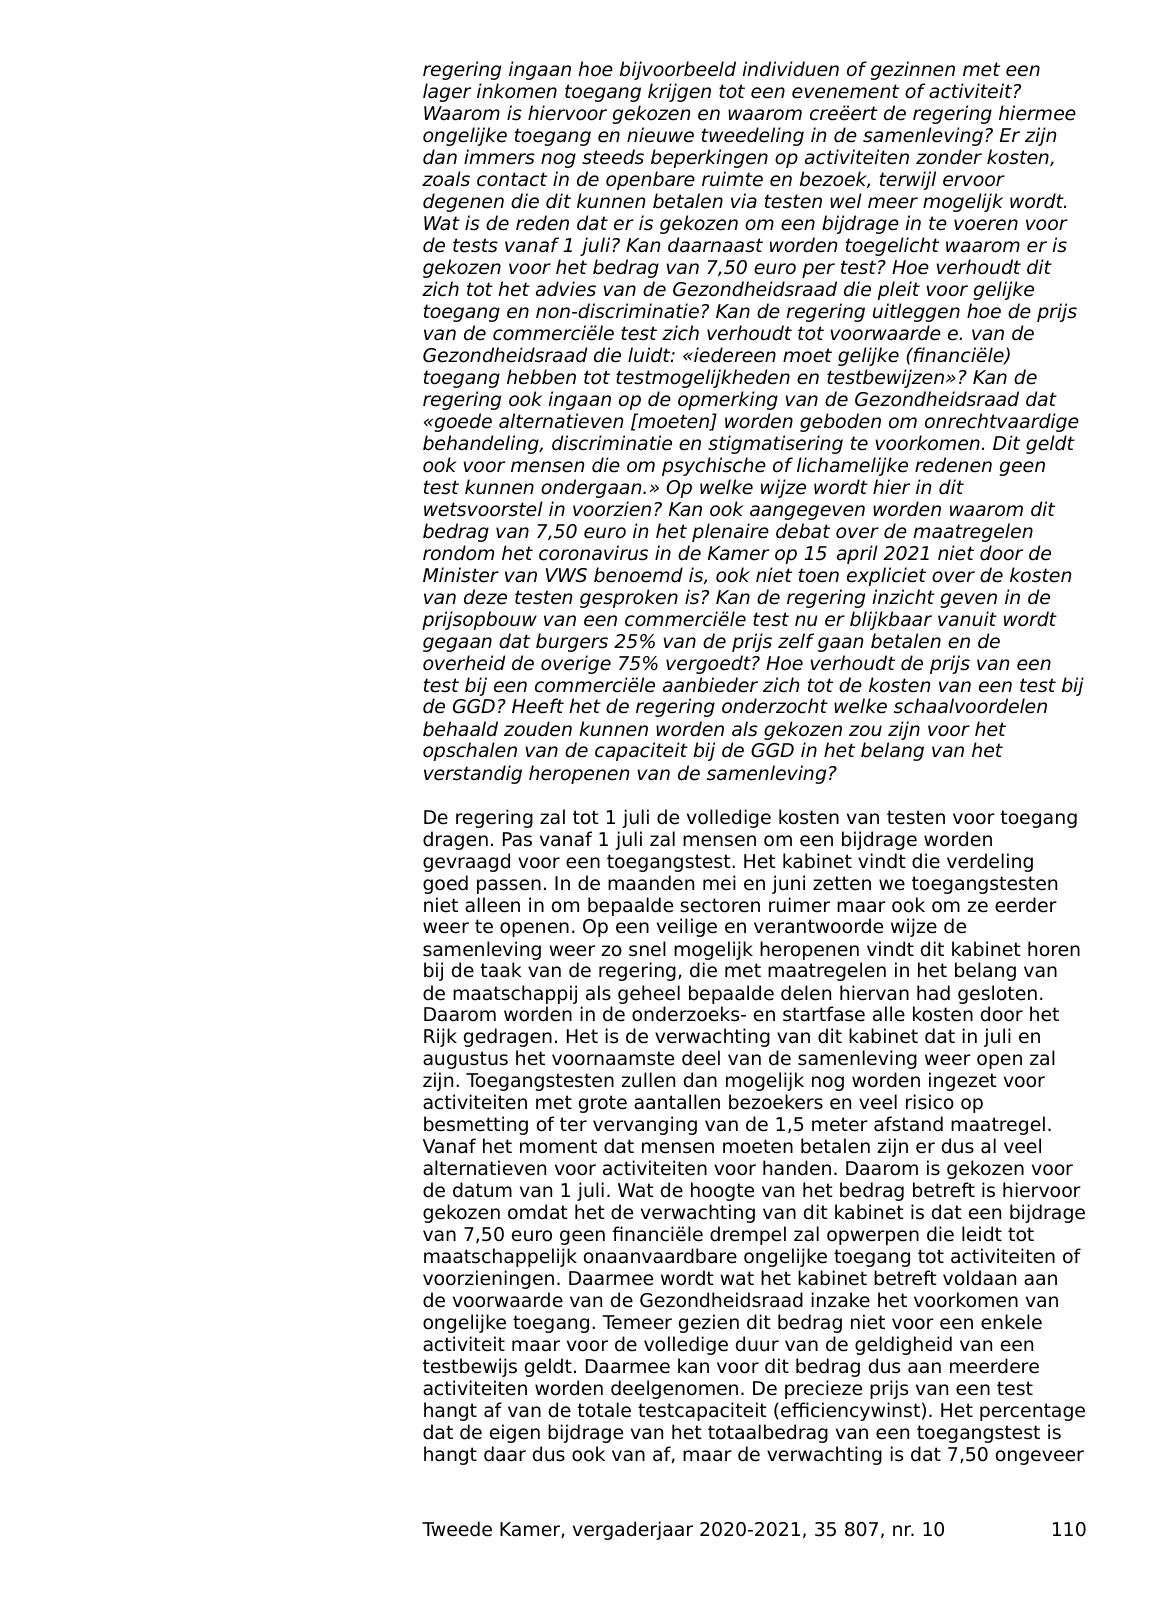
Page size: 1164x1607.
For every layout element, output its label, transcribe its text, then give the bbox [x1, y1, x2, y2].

text De regering zal tot 1 juli de volledige kosten van testen voor toegang dragen. Pas vanaf 1 juli zal mensen om een bijdrage worden gevraagd voor een toegangstest. Het kabinet vindt die verdeling goed passen. In de maanden mei en juni zetten we toegangstesten niet alleen in om bepaalde sectoren ruimer maar ook om ze eerder weer te openen. Op een veilige en verantwoorde wijze de samenleving weer zo snel mogelijk heropenen vindt dit kabinet horen bij de taak van de regering, die met maatregelen in het belang van de maatschappij als geheel bepaalde delen hiervan had gesloten. Daarom worden in de onderzoeks- en startfase alle kosten door het Rijk gedragen. Het is de verwachting van dit kabinet dat in juli en augustus het voornaamste deel van de samenleving weer open zal zijn. Toegangstesten zullen dan mogelijk nog worden ingezet voor activiteiten met grote aantallen bezoekers en veel risico op besmetting of ter vervanging van de 1,5 meter afstand maatregel. Vanaf het moment dat mensen moeten betalen zijn er dus al veel alternatieven voor activiteiten voor handen. Daarom is gekozen voor de datum van 1 juli. Wat de hoogte van het bedrag betreft is hiervoor gekozen omdat het de verwachting van dit kabinet is dat een bijdrage van 7,50 euro geen financiële drempel zal opwerpen die leidt tot maatschappelijk onaanvaardbare ongelijke toegang tot activiteiten of voorzieningen. Daarmee wordt wat het kabinet betreft voldaan aan de voorwaarde van de Gezondheidsraad inzake het voorkomen van ongelijke toegang. Temeer gezien dit bedrag niet voor een enkele activiteit maar voor de volledige duur van de geldigheid van een testbewijs geldt. Daarmee kan voor dit bedrag dus aan meerdere activiteiten worden deelgenomen. De precieze prijs van een test hangt af van de totale testcapaciteit (efficiencywinst). Het percentage dat de eigen bijdrage van het totaalbedrag van een toegangstest is hangt daar dus ook van af, maar de verwachting is dat 7,50 ongeveer [422, 807, 1087, 1466]
text regering ingaan hoe bijvoorbeeld individuen of gezinnen met een lager inkomen toegang krijgen tot een evenement of activiteit? Waarom is hiervoor gekozen en waarom creëert de regering hiermee ongelijke toegang en nieuwe tweedeling in de samenleving? Er zijn dan immers nog steeds beperkingen op activiteiten zonder kosten, zoals contact in de openbare ruimte en bezoek, terwijl ervoor degenen die dit kunnen betalen via testen wel meer mogelijk wordt. Wat is de reden dat er is gekozen om een bijdrage in te voeren voor de tests vanaf 1 juli? Kan daarnaast worden toegelicht waarom er is gekozen voor het bedrag van 7,50 euro per test? Hoe verhoudt dit zich tot het advies van de Gezondheidsraad die pleit voor gelijke toegang en non-discriminatie? Kan de regering uitleggen hoe de prijs van de commerciële test zich verhoudt tot voorwaarde e. van de Gezondheidsraad die luidt: «iedereen moet gelijke (financiële) toegang hebben tot testmogelijkheden en testbewijzen»? Kan de regering ook ingaan op de opmerking van de Gezondheidsraad dat «goede alternatieven [moeten] worden geboden om onrechtvaardige behandeling, discriminatie en stigmatisering te voorkomen. Dit geldt ook voor mensen die om psychische of lichamelijke redenen geen test kunnen ondergaan.» Op welke wijze wordt hier in dit wetsvoorstel in voorzien? Kan ook aangegeven worden waarom dit bedrag van 7,50 euro in het plenaire debat over de maatregelen rondom het coronavirus in de Kamer op 15 april 2021 niet door de Minister van VWS benoemd is, ook niet toen expliciet over de kosten van deze testen gesproken is? Kan de regering inzicht geven in de prijsopbouw van een commerciële test nu er blijkbaar vanuit wordt gegaan dat burgers 25% van de prijs zelf gaan betalen en de overheid de overige 75% vergoedt? Hoe verhoudt de prijs van een test bij een commerciële aanbieder zich tot de kosten van een test bij de GGD? Heeft het de regering onderzocht welke schaalvoordelen behaald zouden kunnen worden als gekozen zou zijn voor het opschalen van de capaciteit bij de GGD in het belang van het verstandig heropenen van de samenleving? [422, 59, 1087, 784]
